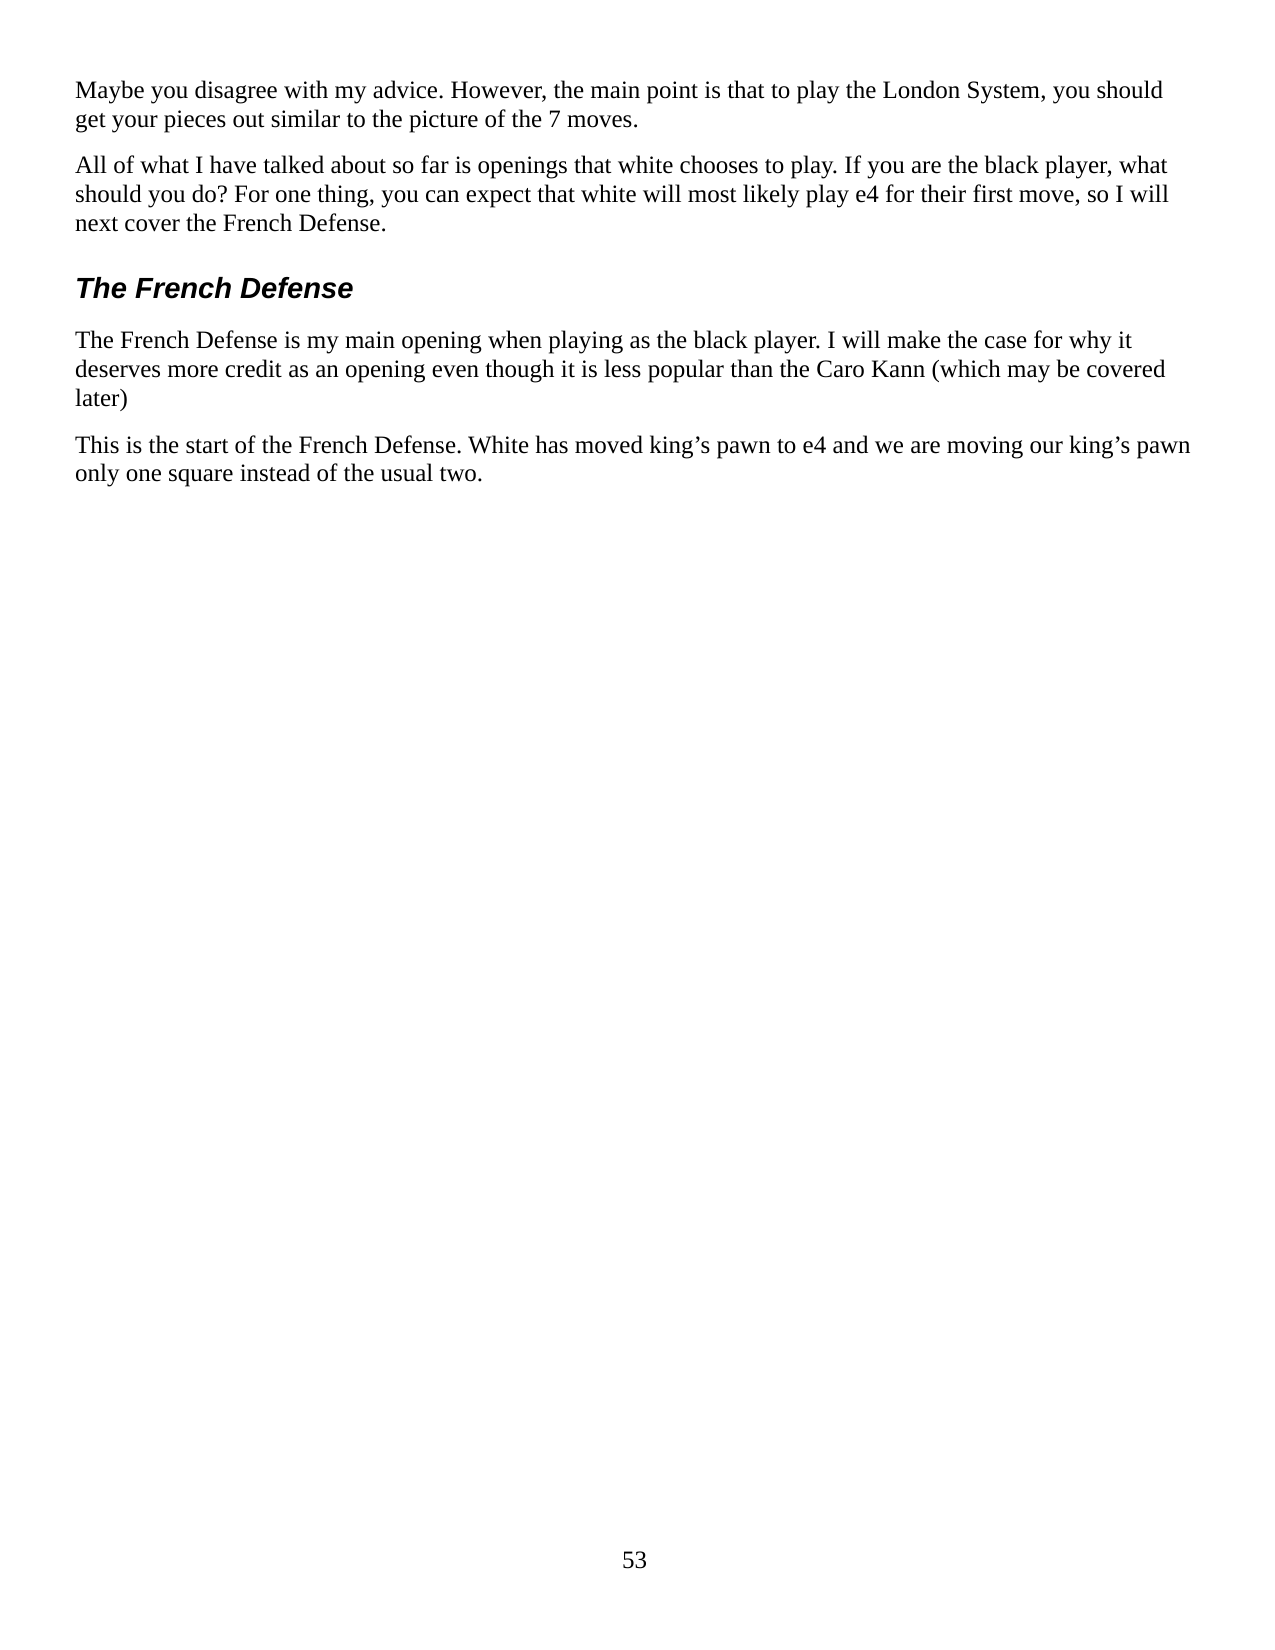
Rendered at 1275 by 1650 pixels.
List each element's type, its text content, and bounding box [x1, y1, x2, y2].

text All of what I have talked about so far is openings that white chooses to play. If you are the black player, what should you do? For one thing, you can expect that white will most likely play e4 for their first move, so I will next cover the French Defense. [75, 150, 1200, 237]
text The French Defense is my main opening when playing as the black player. I will make the case for why it deserves more credit as an opening even though it is less popular than the Caro Kann (which may be covered later) [75, 326, 1200, 412]
subtitle The French Defense [75, 271, 1200, 304]
text This is the start of the French Defense. White has moved king’s pawn to e4 and we are moving our king’s pawn only one square instead of the usual two. [75, 430, 1200, 487]
text Maybe you disagree with my advice. However, the main point is that to play the London System, you should get your pieces out similar to the picture of the 7 moves. [75, 75, 1200, 132]
